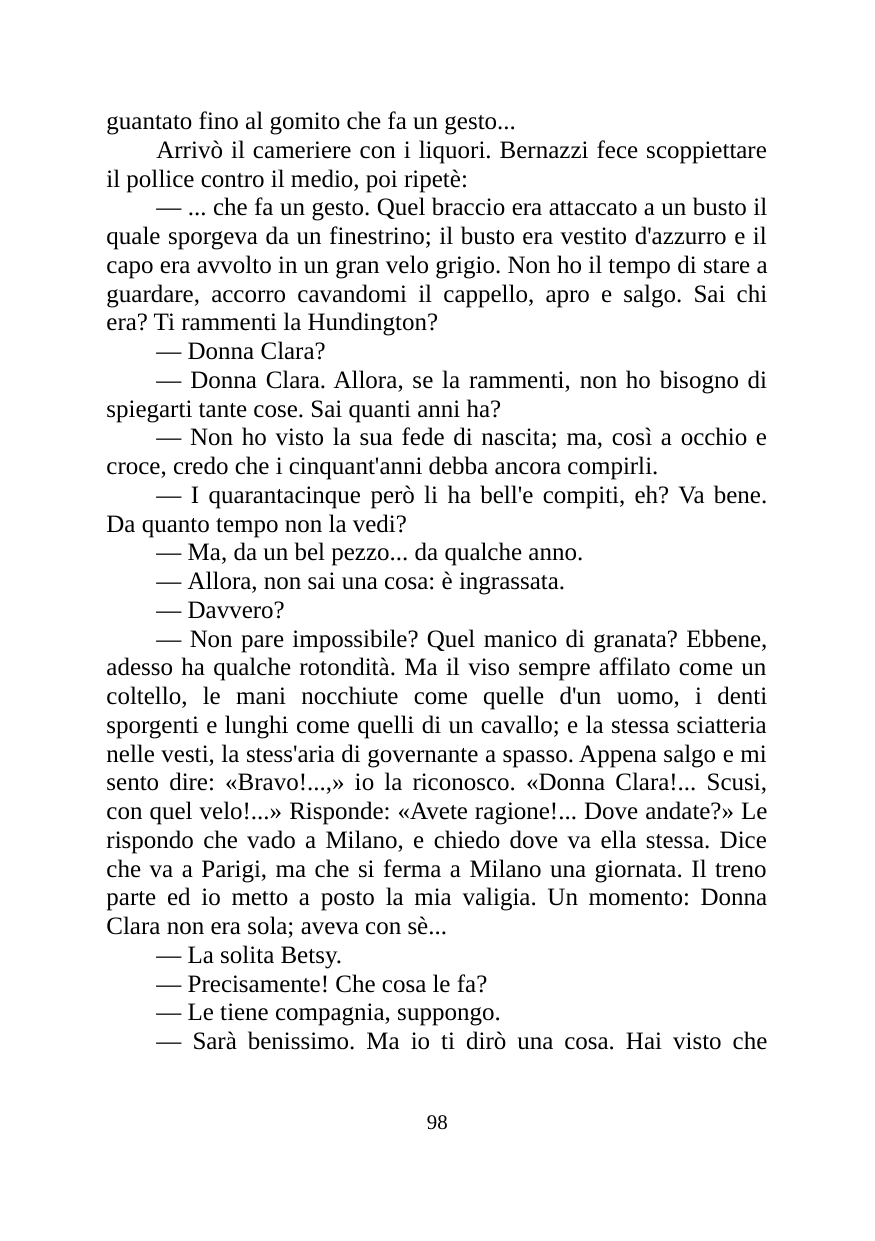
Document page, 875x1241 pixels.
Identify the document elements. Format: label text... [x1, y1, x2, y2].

text ― Non pare impossibile? Quel manico di granata? Ebbene, adesso ha qualche rotondità. Ma il viso sempre affilato come un coltello, le mani nocchiute come quelle d'un uomo, i denti sporgenti e lunghi come quelli di un cavallo; e la stessa sciatteria nelle vesti, la stess'aria di governante a spasso. Appena salgo e mi sento dire: «Bravo!...,» io la riconosco. «Donna Clara!... Scusi, con quel velo!...» Risponde: «Avete ragione!... Dove andate?» Le rispondo che vado a Milano, e chiedo dove va ella stessa. Dice che va a Parigi, ma che si ferma a Milano una giornata. Il treno parte ed io metto a posto la mia valigia. Un momento: Donna Clara non era sola; aveva con sè... [106, 624, 768, 940]
text ― Donna Clara. Allora, se la rammenti, non ho bisogno di spiegarti tante cose. Sai quanti anni ha? [106, 365, 768, 422]
text ― Donna Clara? [106, 336, 768, 365]
text ― Davvero? [106, 595, 768, 624]
text ― Ma, da un bel pezzo... da qualche anno. [106, 537, 768, 566]
text ― Non ho visto la sua fede di nascita; ma, così a occhio e croce, credo che i cinquant'anni debba ancora compirli. [106, 422, 768, 480]
text ― Le tiene compagnia, suppongo. [106, 997, 768, 1026]
text ― I quarantacinque però li ha bell'e compiti, eh? Va bene. Da quanto tempo non la vedi? [106, 480, 768, 537]
text ― La solita Betsy. [106, 940, 768, 969]
text ― Sarà benissimo. Ma io ti dirò una cosa. Hai visto che [106, 1026, 768, 1055]
text ― Allora, non sai una cosa: è ingrassata. [106, 566, 768, 595]
text ― Precisamente! Che cosa le fa? [106, 969, 768, 997]
text guantato fino al gomito che fa un gesto... [106, 106, 768, 135]
text ― ... che fa un gesto. Quel braccio era attaccato a un busto il quale sporgeva da un finestrino; il busto era vestito d'azzurro e il capo era avvolto in un gran velo grigio. Non ho il tempo di stare a guardare, accorro cavandomi il cappello, apro e salgo. Sai chi era? Ti rammenti la Hundington? [106, 192, 768, 336]
text Arrivò il cameriere con i liquori. Bernazzi fece scoppiettare il pollice contro il medio, poi ripetè: [106, 135, 768, 192]
